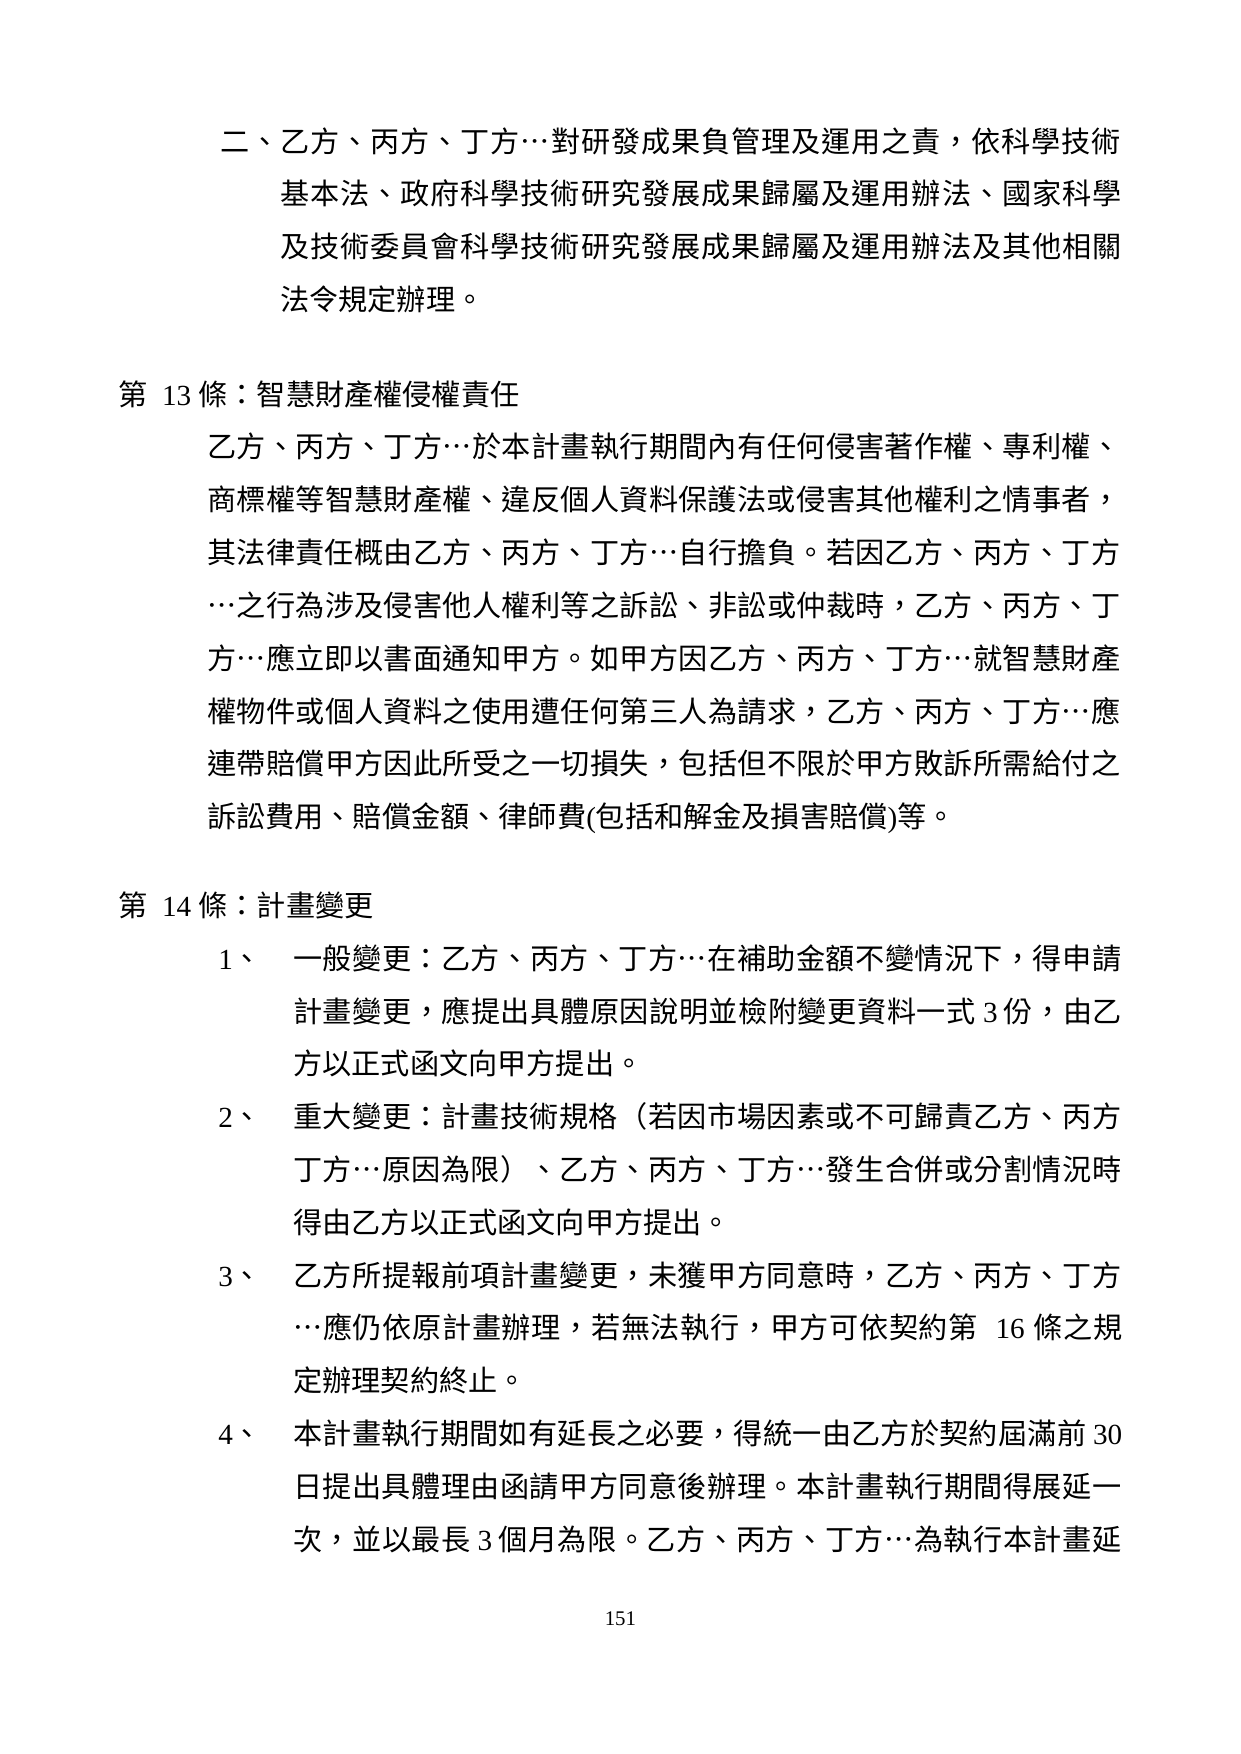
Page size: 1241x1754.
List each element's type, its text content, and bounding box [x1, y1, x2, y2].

text 第 14 條：計畫變更 [118, 882, 1122, 925]
list 一般變更：乙方、丙方、丁方…在補助金額不變情況下，得申請計畫變更，應提出具體原因說明並檢附變更資料一式3份，由乙方以正式函文向甲方提出。 [218, 935, 1122, 1083]
text 乙方、丙方、丁方…於本計畫執行期間內有任何侵害著作權、專利權、商標權等智慧財產權、違反個人資料保護法或侵害其他權利之情事者，其法律責任概由乙方、丙方、丁方…自行擔負。若因乙方、丙方、丁方…之行為涉及侵害他人權利等之訴訟、非訟或仲裁時，乙方、丙方、丁方…應立即以書面通知甲方。如甲方因乙方、丙方、丁方…就智慧財產權物件或個人資料之使用遭任何第三人為請求，乙方、丙方、丁方…應連帶賠償甲方因此所受之一切損失，包括但不限於甲方敗訴所需給付之訴訟費用、賠償金額、律師費(包括和解金及損害賠償)等。 [207, 424, 1122, 836]
list 乙方所提報前項計畫變更，未獲甲方同意時，乙方、丙方、丁方…應仍依原計畫辦理，若無法執行，甲方可依契約第 16 條之規定辦理契約終止。 [218, 1252, 1122, 1400]
list 重大變更：計畫技術規格（若因市場因素或不可歸責乙方、丙方、丁方…原因為限）、乙方、丙方、丁方…發生合併或分割情況時，得由乙方以正式函文向甲方提出。 [218, 1094, 1122, 1242]
text 二、乙方、丙方、丁方…對研發成果負管理及運用之責，依科學技術基本法、政府科學技術研究發展成果歸屬及運用辦法、國家科學及技術委員會科學技術研究發展成果歸屬及運用辦法及其他相關法令規定辦理。 [220, 118, 1122, 319]
text 第 13 條：智慧財產權侵權責任 [118, 371, 1122, 413]
list 本計畫執行期間如有延長之必要，得統一由乙方於契約屆滿前30日提出具體理由函請甲方同意後辦理。本計畫執行期間得展延一次，並以最長3個月為限。乙方、丙方、丁方…為執行本計畫延 [218, 1411, 1122, 1558]
